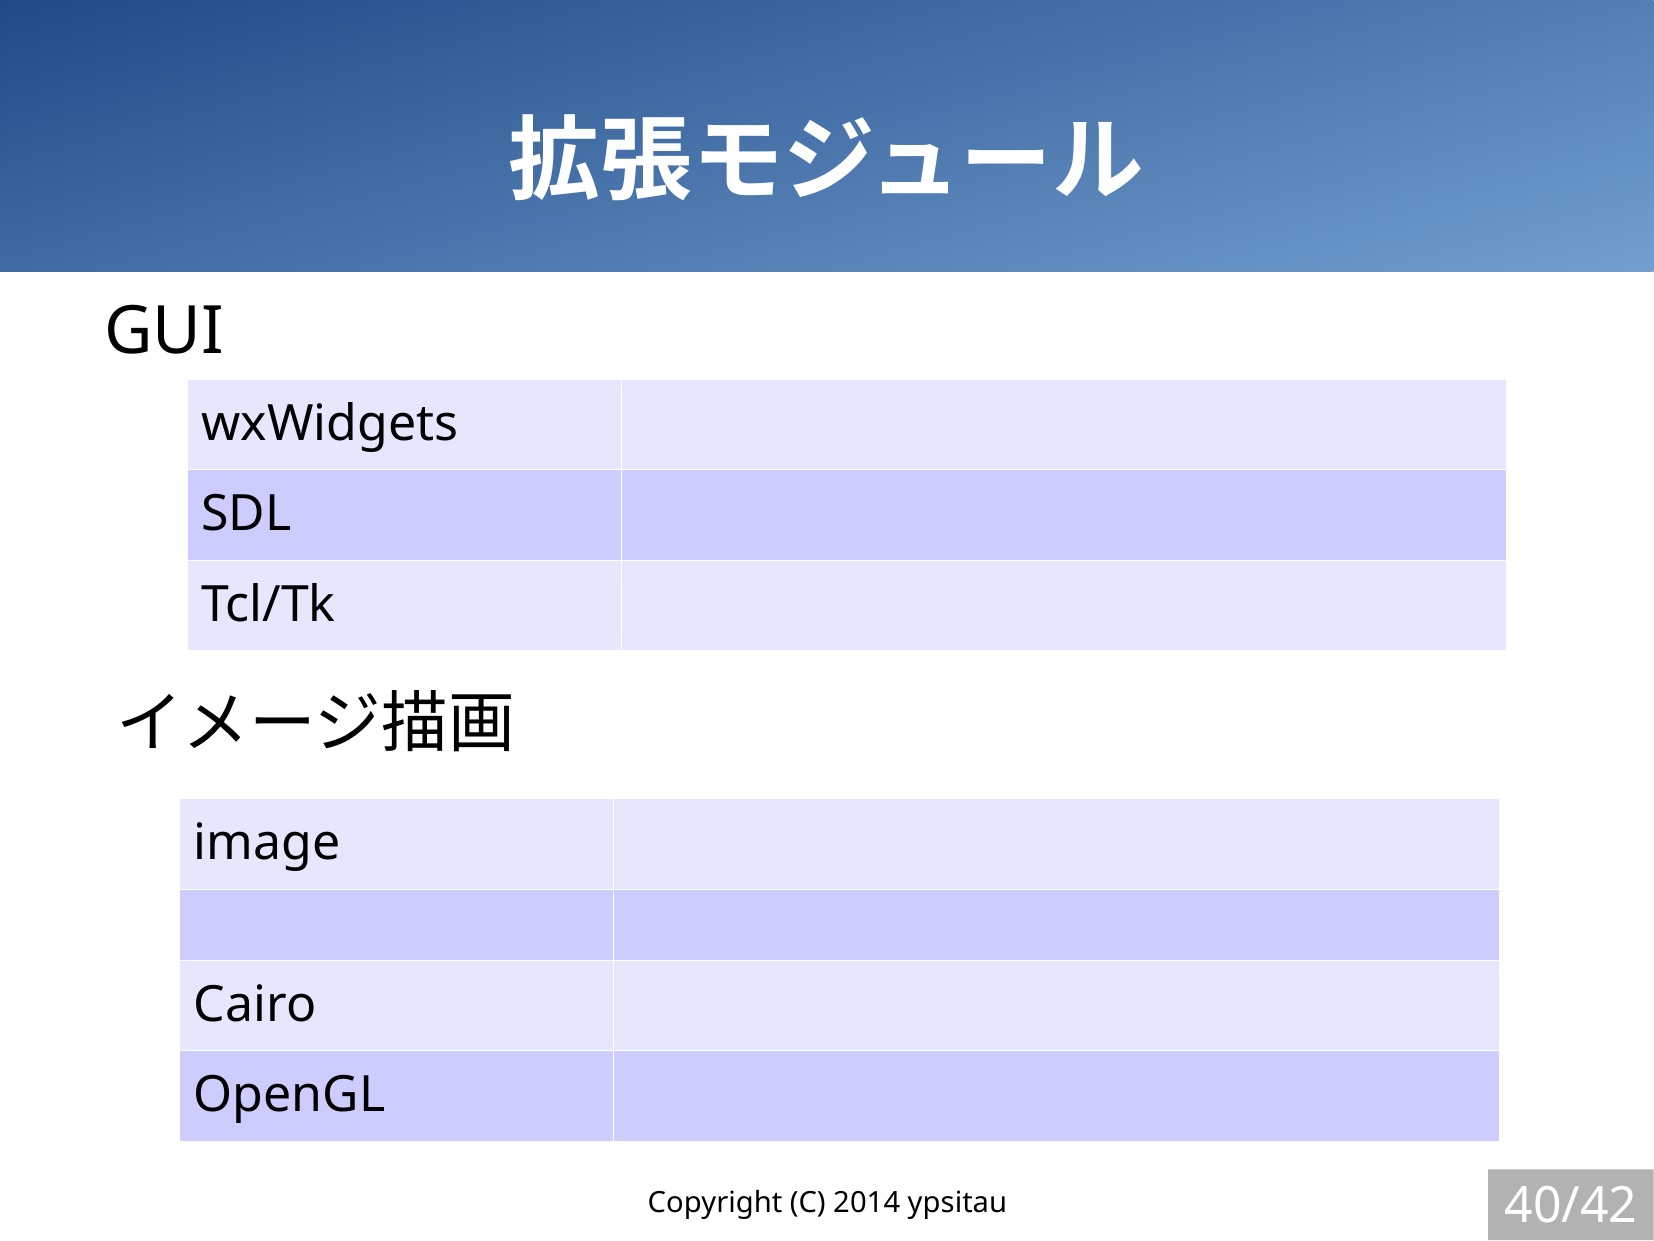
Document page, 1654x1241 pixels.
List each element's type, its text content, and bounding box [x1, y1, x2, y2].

table_header image [180, 799, 613, 889]
title 拡張モジュール [82, 49, 1571, 257]
table_header [622, 380, 1506, 469]
table_cell [622, 561, 1506, 650]
table_header wxWidgets [188, 380, 621, 469]
table_cell [614, 1051, 1499, 1141]
table_cell [180, 890, 613, 960]
table_cell [622, 470, 1506, 560]
text_box GUI [89, 274, 229, 379]
text_box イメージ描画 [101, 661, 532, 777]
table_header [614, 799, 1499, 889]
table_cell OpenGL [180, 1051, 613, 1141]
table_cell SDL [188, 470, 621, 560]
table_cell [614, 961, 1499, 1050]
table_cell [614, 890, 1499, 960]
table_cell Tcl/Tk [188, 561, 621, 650]
table_cell Cairo [180, 961, 613, 1050]
